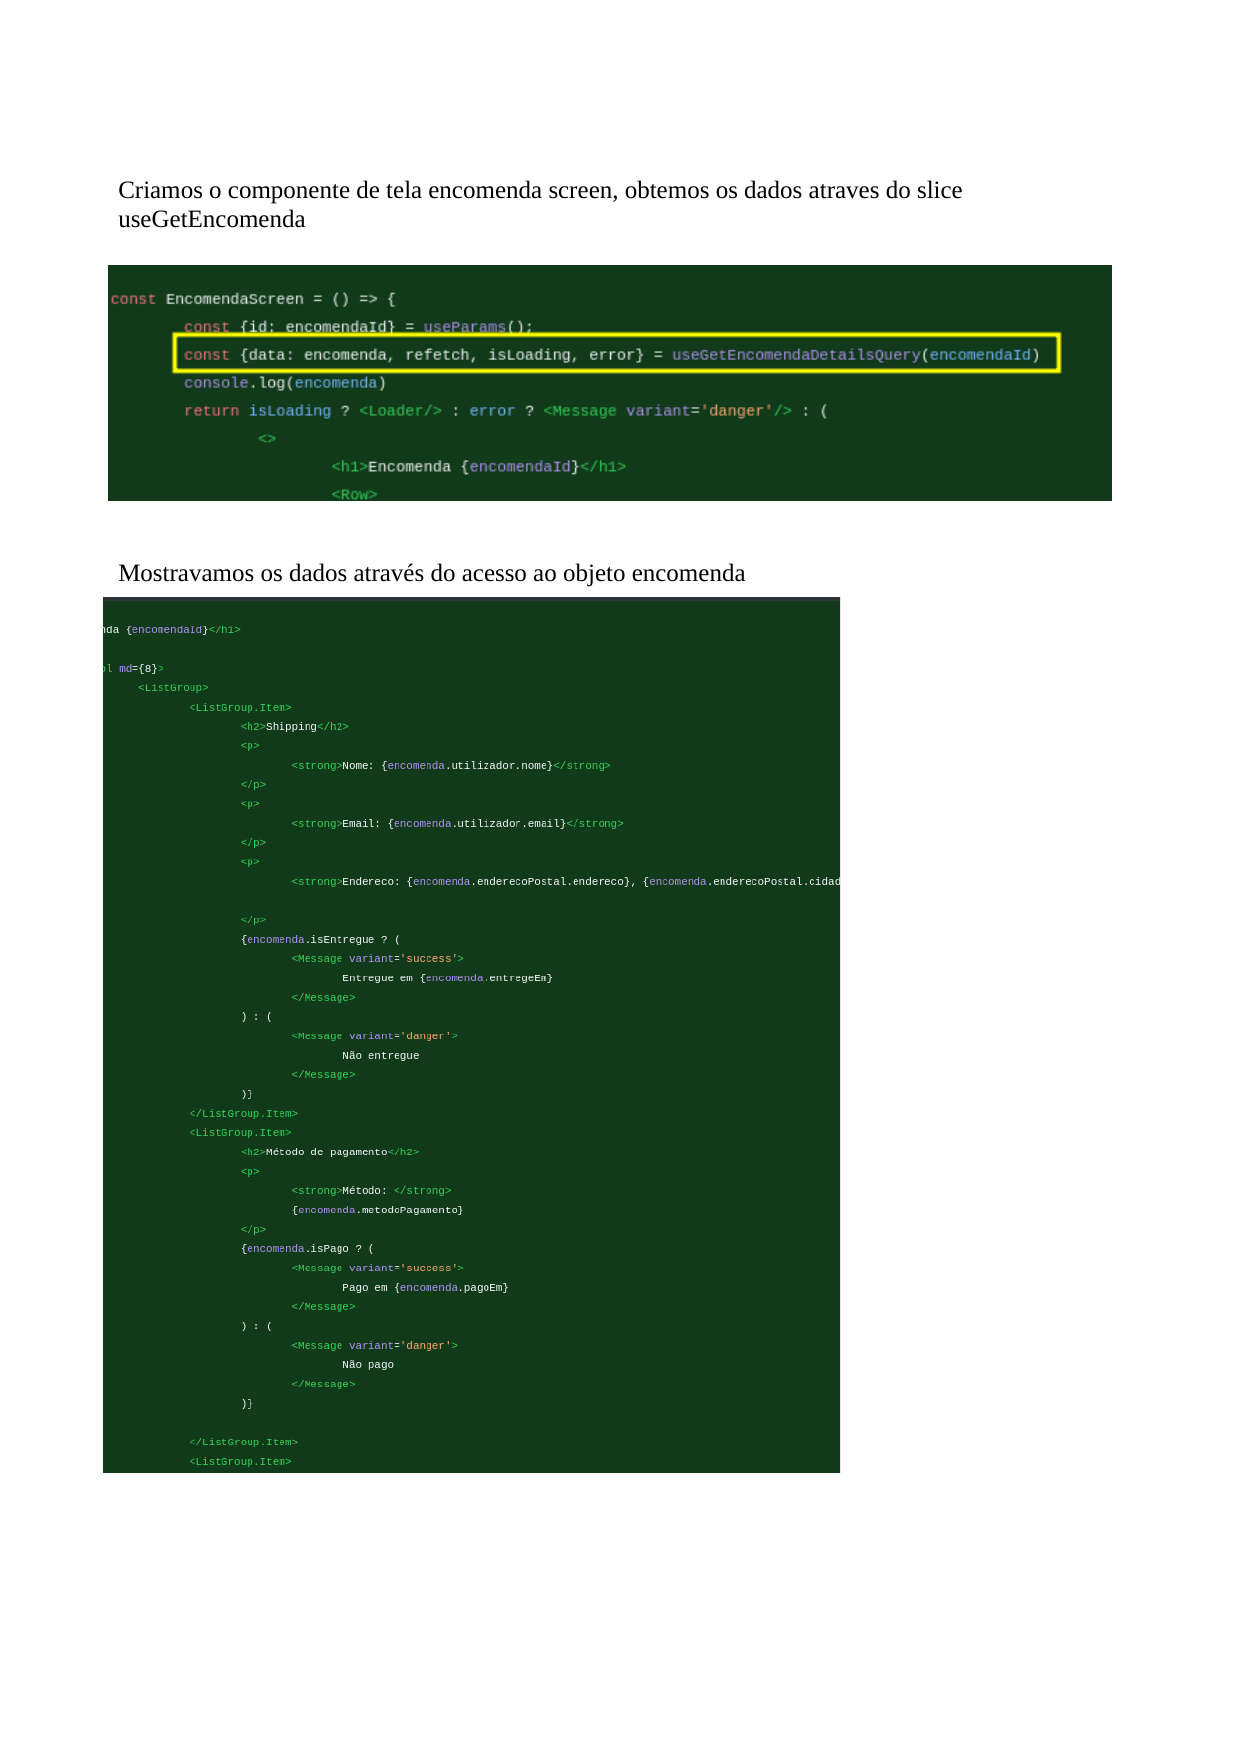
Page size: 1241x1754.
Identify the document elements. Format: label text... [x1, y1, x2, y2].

picture [103, 597, 841, 1473]
text Mostravamos os dados através do acesso ao objeto encomenda [118, 558, 1122, 587]
text Criamos o componente de tela encomenda screen, obtemos os dados atraves do slice useGetEncomenda [118, 176, 1122, 233]
picture [108, 265, 1112, 501]
